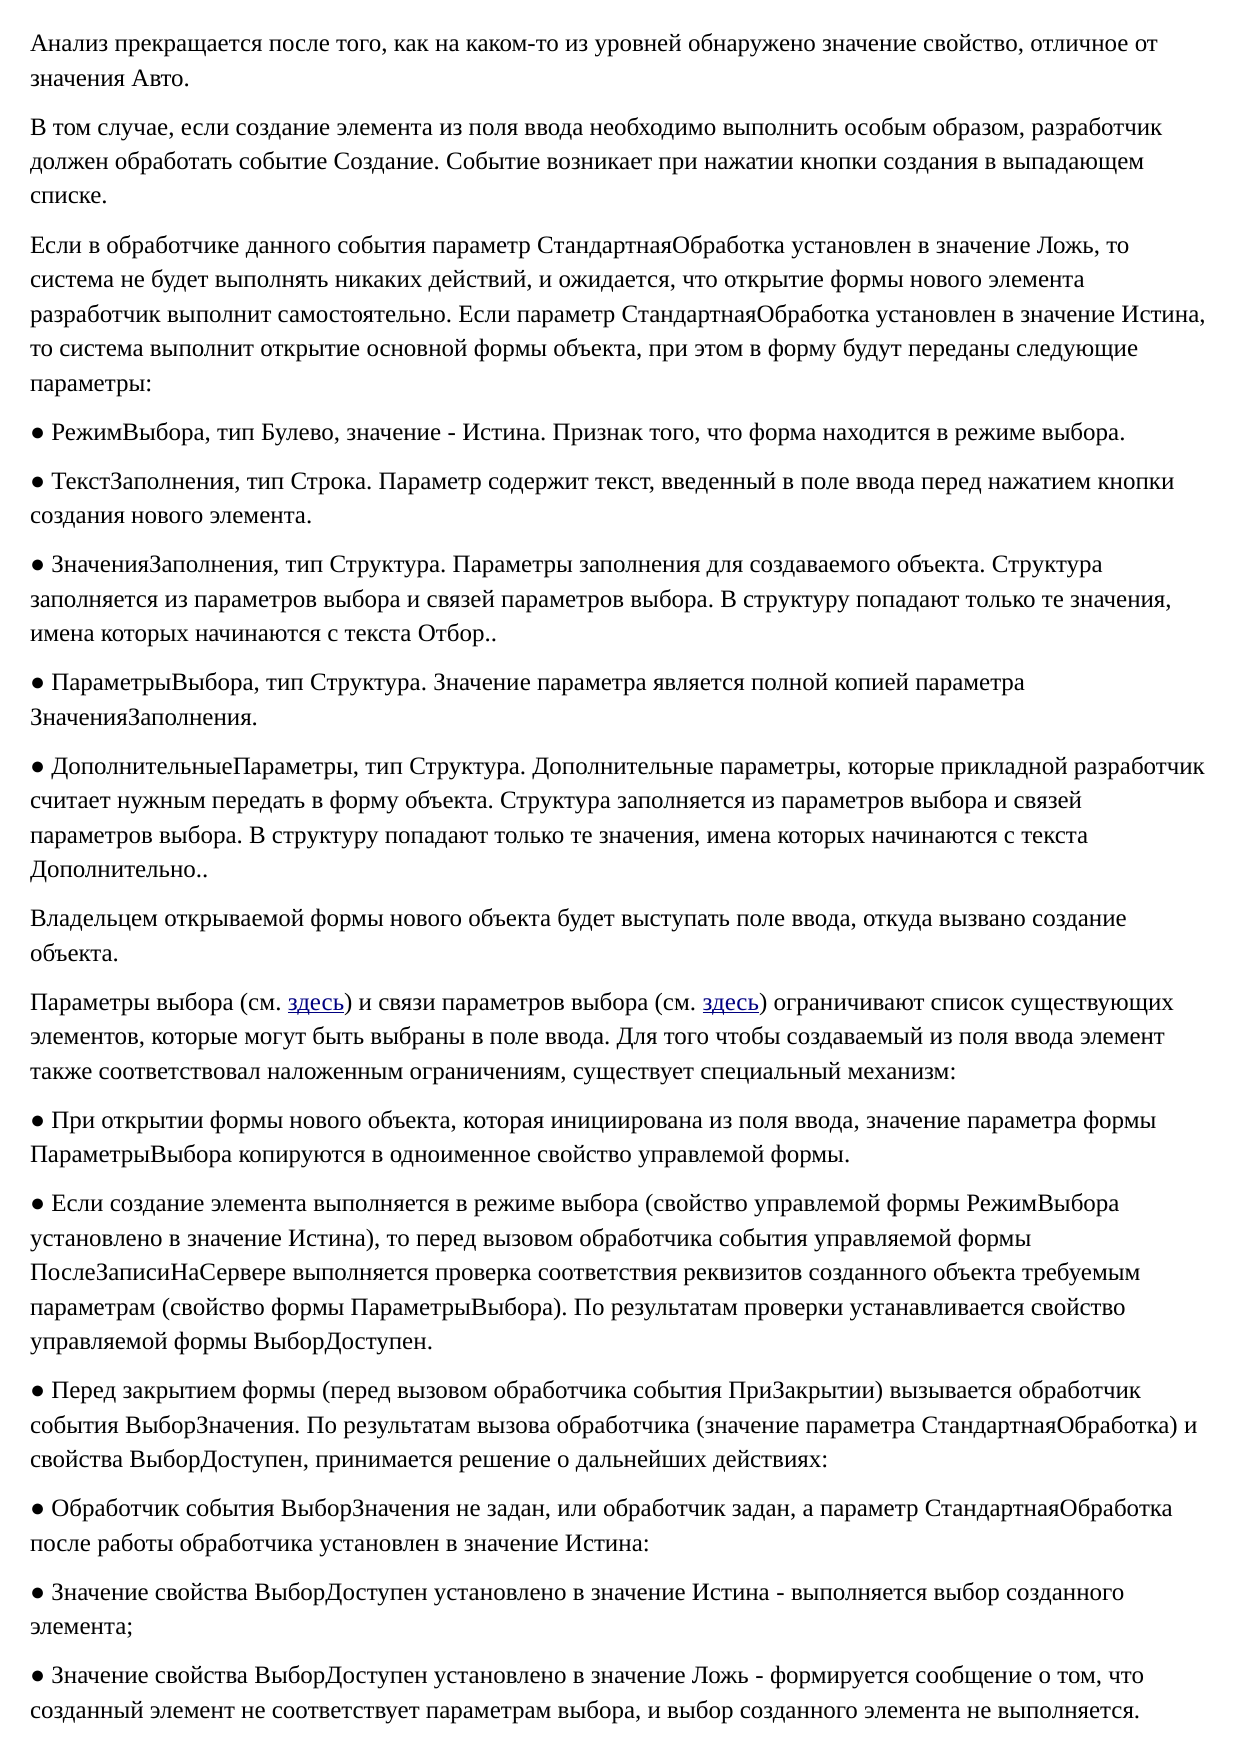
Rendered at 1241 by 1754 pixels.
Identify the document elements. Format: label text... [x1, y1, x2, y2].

text Анализ прекращается после того, как на каком-то из уровней обнаружено значение свойство, отличное от значения Авто. [30, 28, 1211, 91]
text ● Значение свойства ВыборДоступен установлено в значение Истина ‑ выполняется выбор созданного элемента; [30, 1577, 1211, 1640]
text Владельцем открываемой формы нового объекта будет выступать поле ввода, откуда вызвано создание объекта. [30, 903, 1211, 967]
text Параметры выбора (см. здесь) и связи параметров выбора (см. здесь) ограничивают список существующих элементов, которые могут быть выбраны в поле ввода. Для того чтобы создаваемый из поля ввода элемент также соответствовал наложенным ограничениям, существует специальный механизм: [30, 987, 1211, 1084]
text В том случае, если создание элемента из поля ввода необходимо выполнить особым образом, разработчик должен обработать событие Создание. Событие возникает при нажатии кнопки создания в выпадающем списке. [30, 112, 1211, 209]
text ● Обработчик события ВыборЗначения не задан, или обработчик задан, а параметр СтандартнаяОбработка после работы обработчика установлен в значение Истина: [30, 1493, 1211, 1557]
text ● ЗначенияЗаполнения, тип Структура. Параметры заполнения для создаваемого объекта. Структура заполняется из параметров выбора и связей параметров выбора. В структуру попадают только те значения, имена которых начинаются с текста Отбор.. [30, 549, 1211, 647]
text ● При открытии формы нового объекта, которая инициирована из поля ввода, значение параметра формы ПараметрыВыбора копируются в одноименное свойство управлемой формы. [30, 1105, 1211, 1168]
text ● ПараметрыВыбора, тип Структура. Значение параметра является полной копией параметра ЗначенияЗаполнения. [30, 667, 1211, 731]
text ● ДополнительныеПараметры, тип Структура. Дополнительные параметры, которые прикладной разработчик считает нужным передать в форму объекта. Структура заполняется из параметров выбора и связей параметров выбора. В структуру попадают только те значения, имена которых начинаются с текста Дополнительно.. [30, 751, 1211, 883]
text ● ТекстЗаполнения, тип Строка. Параметр содержит текст, введенный в поле ввода перед нажатием кнопки создания нового элемента. [30, 466, 1211, 529]
text Если в обработчике данного события параметр СтандартнаяОбработка установлен в значение Ложь, то система не будет выполнять никаких действий, и ожидается, что открытие формы нового элемента разработчик выполнит самостоятельно. Если параметр СтандартнаяОбработка установлен в значение Истина, то система выполнит открытие основной формы объекта, при этом в форму будут переданы следующие параметры: [30, 230, 1211, 396]
text ● РежимВыбора, тип Булево, значение ‑ Истина. Признак того, что форма находится в режиме выбора. [30, 417, 1211, 445]
text ● Значение свойства ВыборДоступен установлено в значение Ложь ‑ формируется сообщение о том, что созданный элемент не соответствует параметрам выбора, и выбор созданного элемента не выполняется. [30, 1661, 1211, 1724]
text ● Если создание элемента выполняется в режиме выбора (свойство управлемой формы РежимВыбора установлено в значение Истина), то перед вызовом обработчика события управляемой формы ПослеЗаписиНаСервере выполняется проверка соответствия реквизитов созданного объекта требуемым параметрам (свойство формы ПараметрыВыбора). По результатам проверки устанавливается свойство управляемой формы ВыборДоступен. [30, 1188, 1211, 1355]
text ● Перед закрытием формы (перед вызовом обработчика события ПриЗакрытии) вызывается обработчик события ВыборЗначения. По результатам вызова обработчика (значение параметра СтандартнаяОбработка) и свойства ВыборДоступен, принимается решение о дальнейших действиях: [30, 1375, 1211, 1473]
